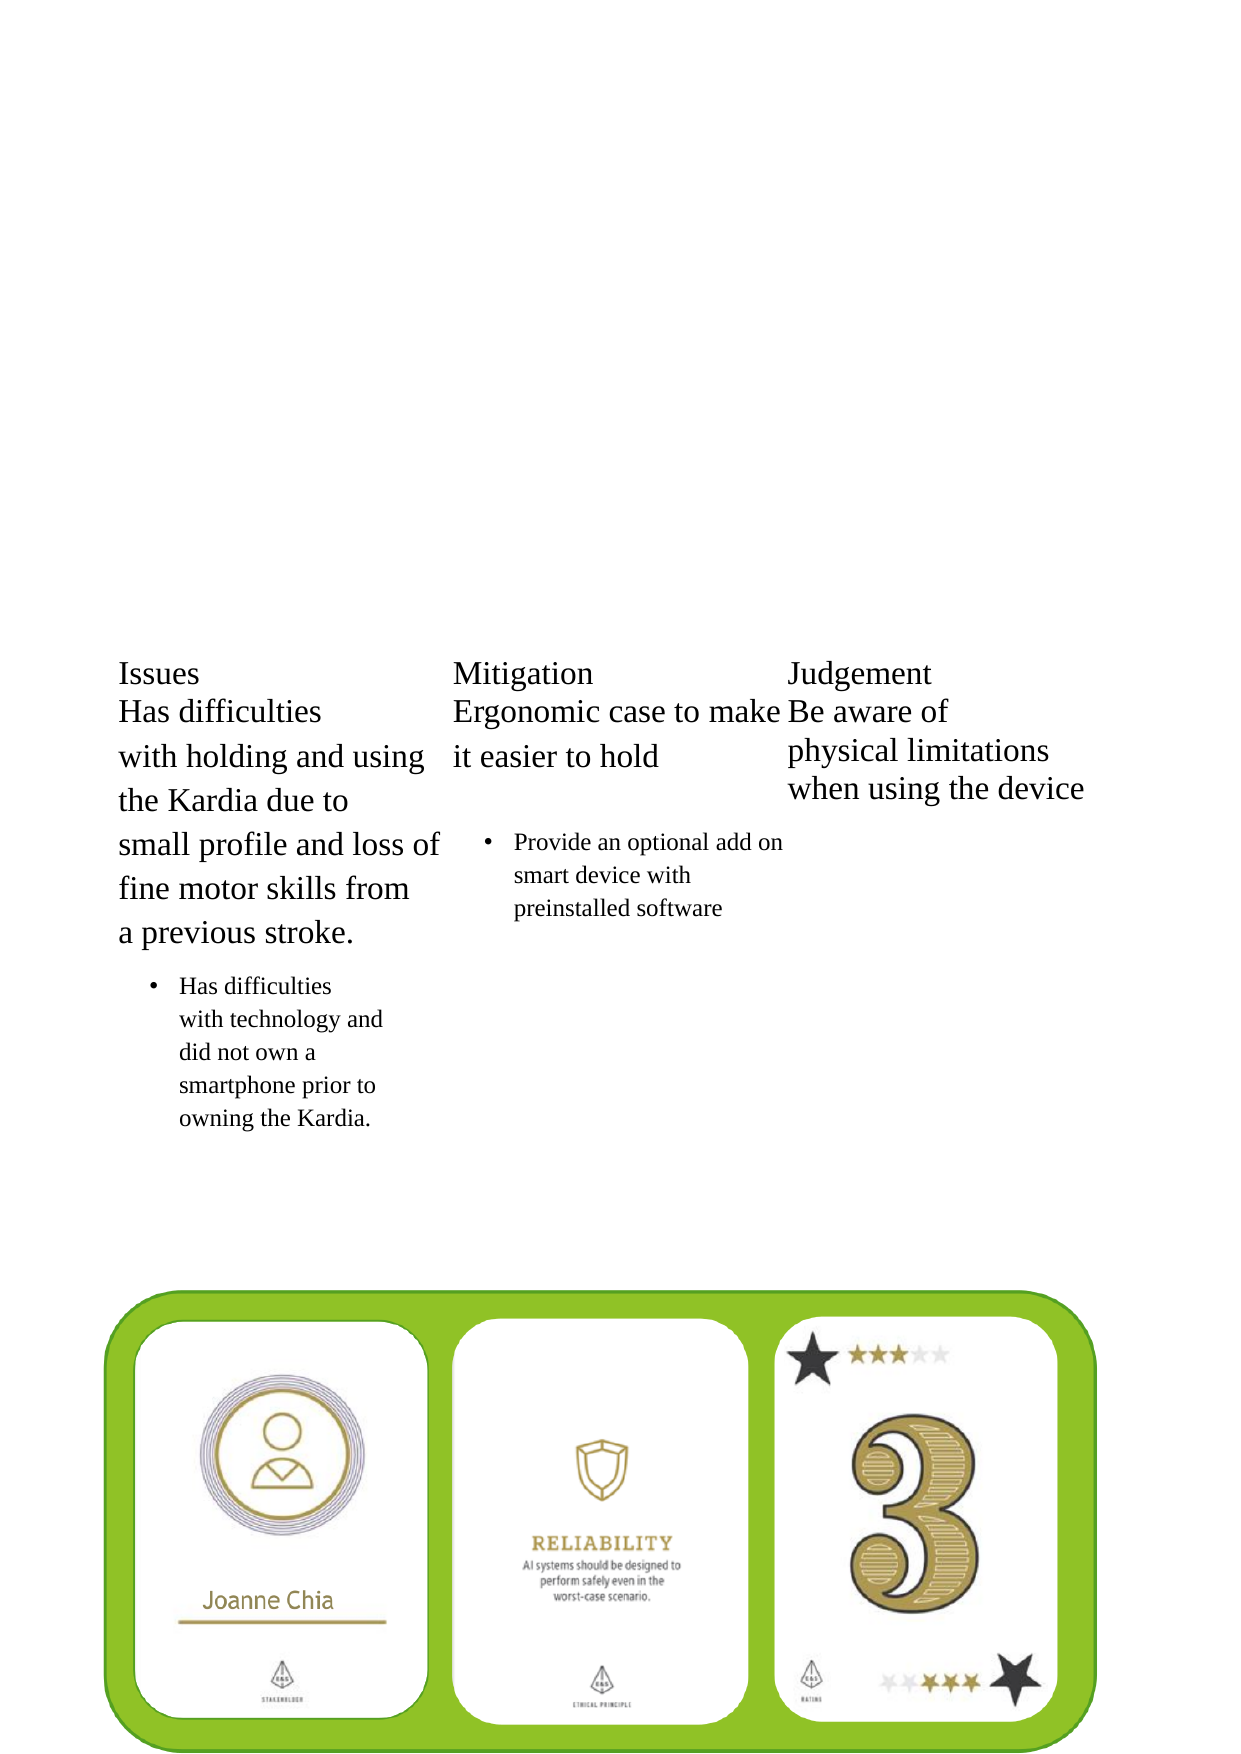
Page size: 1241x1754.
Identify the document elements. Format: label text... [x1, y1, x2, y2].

table_cell Be aware of physical limitations when using the device [788, 692, 1122, 1174]
table_header Judgement [788, 654, 1122, 692]
table_cell Ergonomic case to make it easier to hold​ ​ Provide an optional add on smart device with preinstalled software [453, 692, 787, 1174]
picture [94, 1288, 1099, 1754]
table_cell Has difficulties with holding and using the Kardia due to small profile and loss of fine motor skills from a previous stroke.​ Has difficulties with technology and did not own a smartphone prior to owning the Kardia. [118, 692, 453, 1174]
table_header Issues [118, 654, 453, 692]
table_header Mitigation [453, 654, 787, 692]
